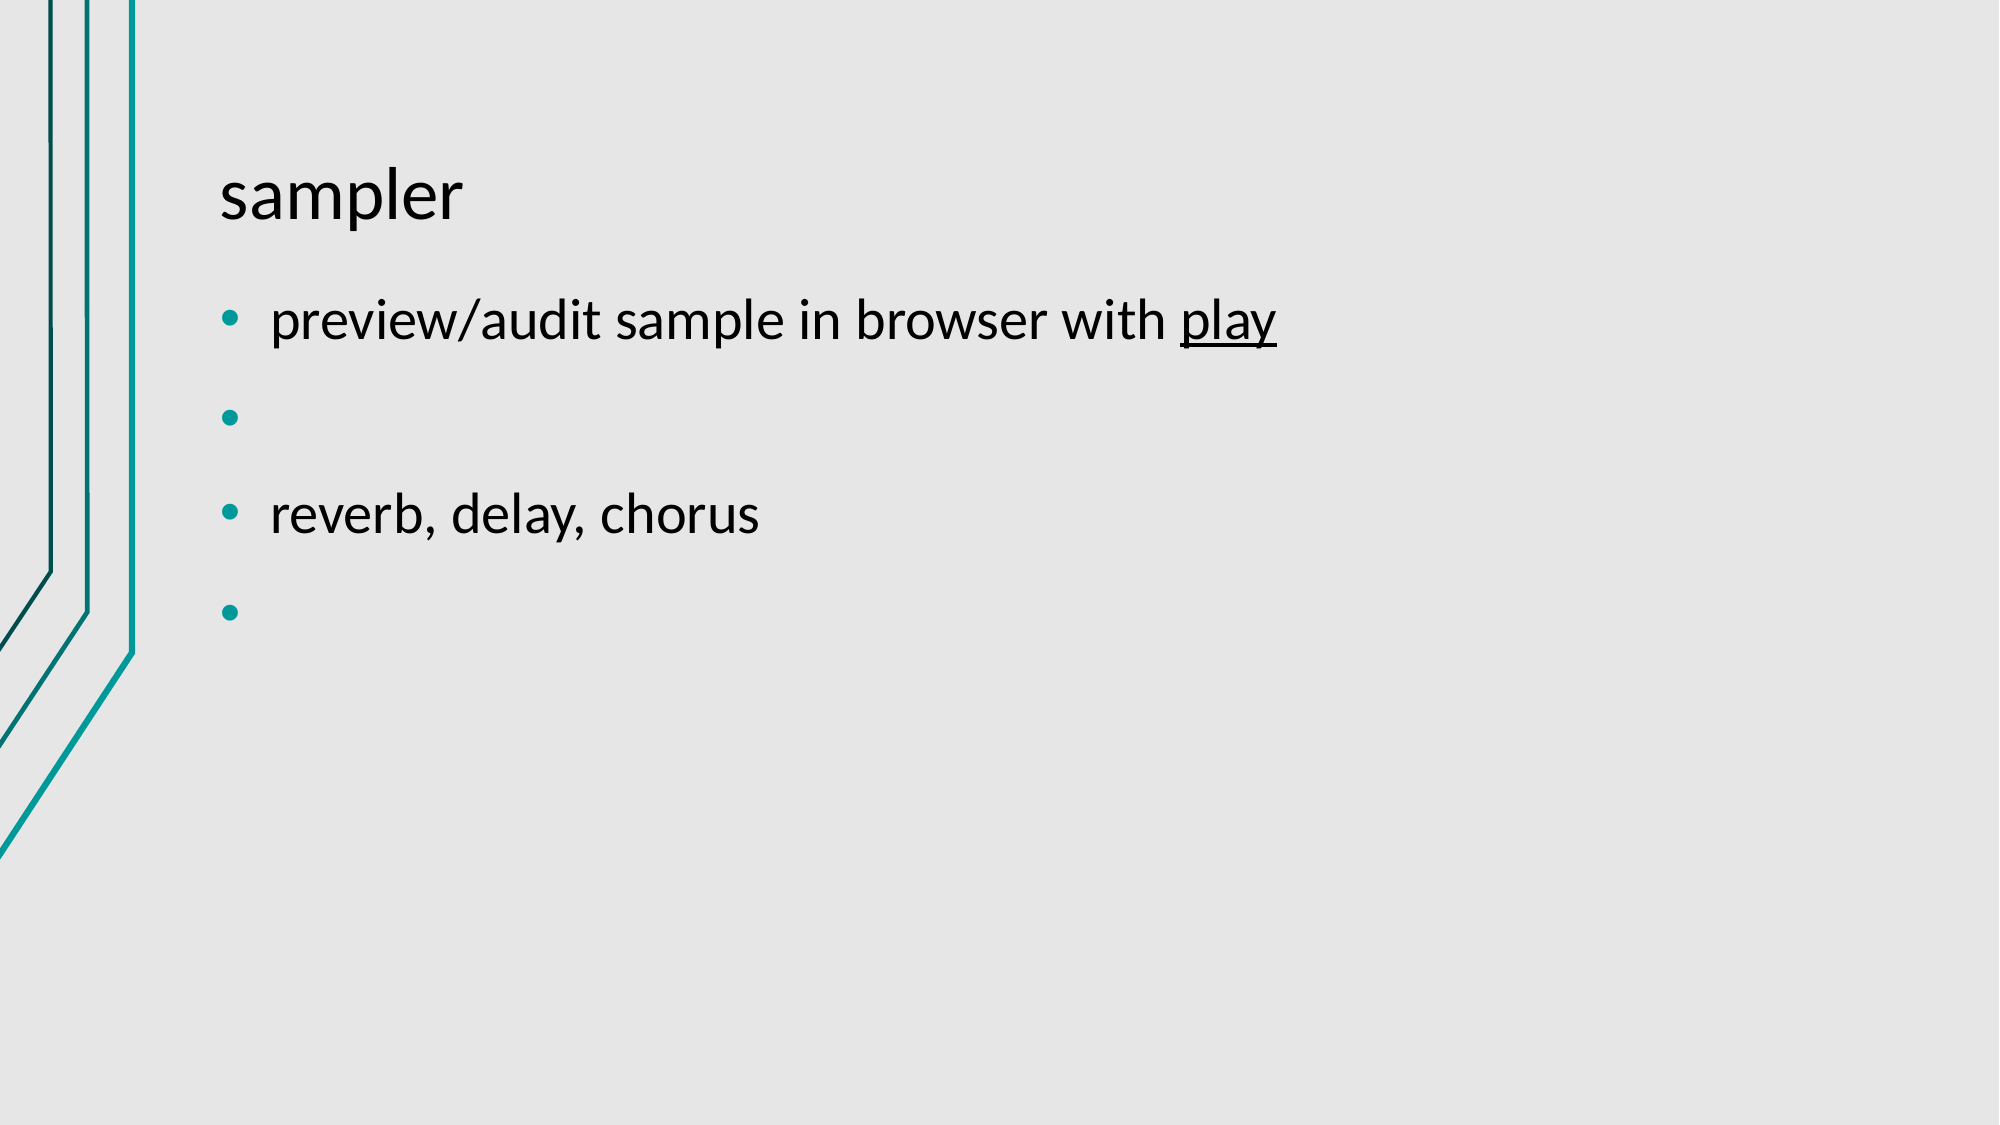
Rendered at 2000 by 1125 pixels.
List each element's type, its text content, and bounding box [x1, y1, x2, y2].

list preview/audit sample in browser with play reverb, delay, chorus [199, 279, 1900, 1012]
title sampler [199, 45, 1900, 246]
